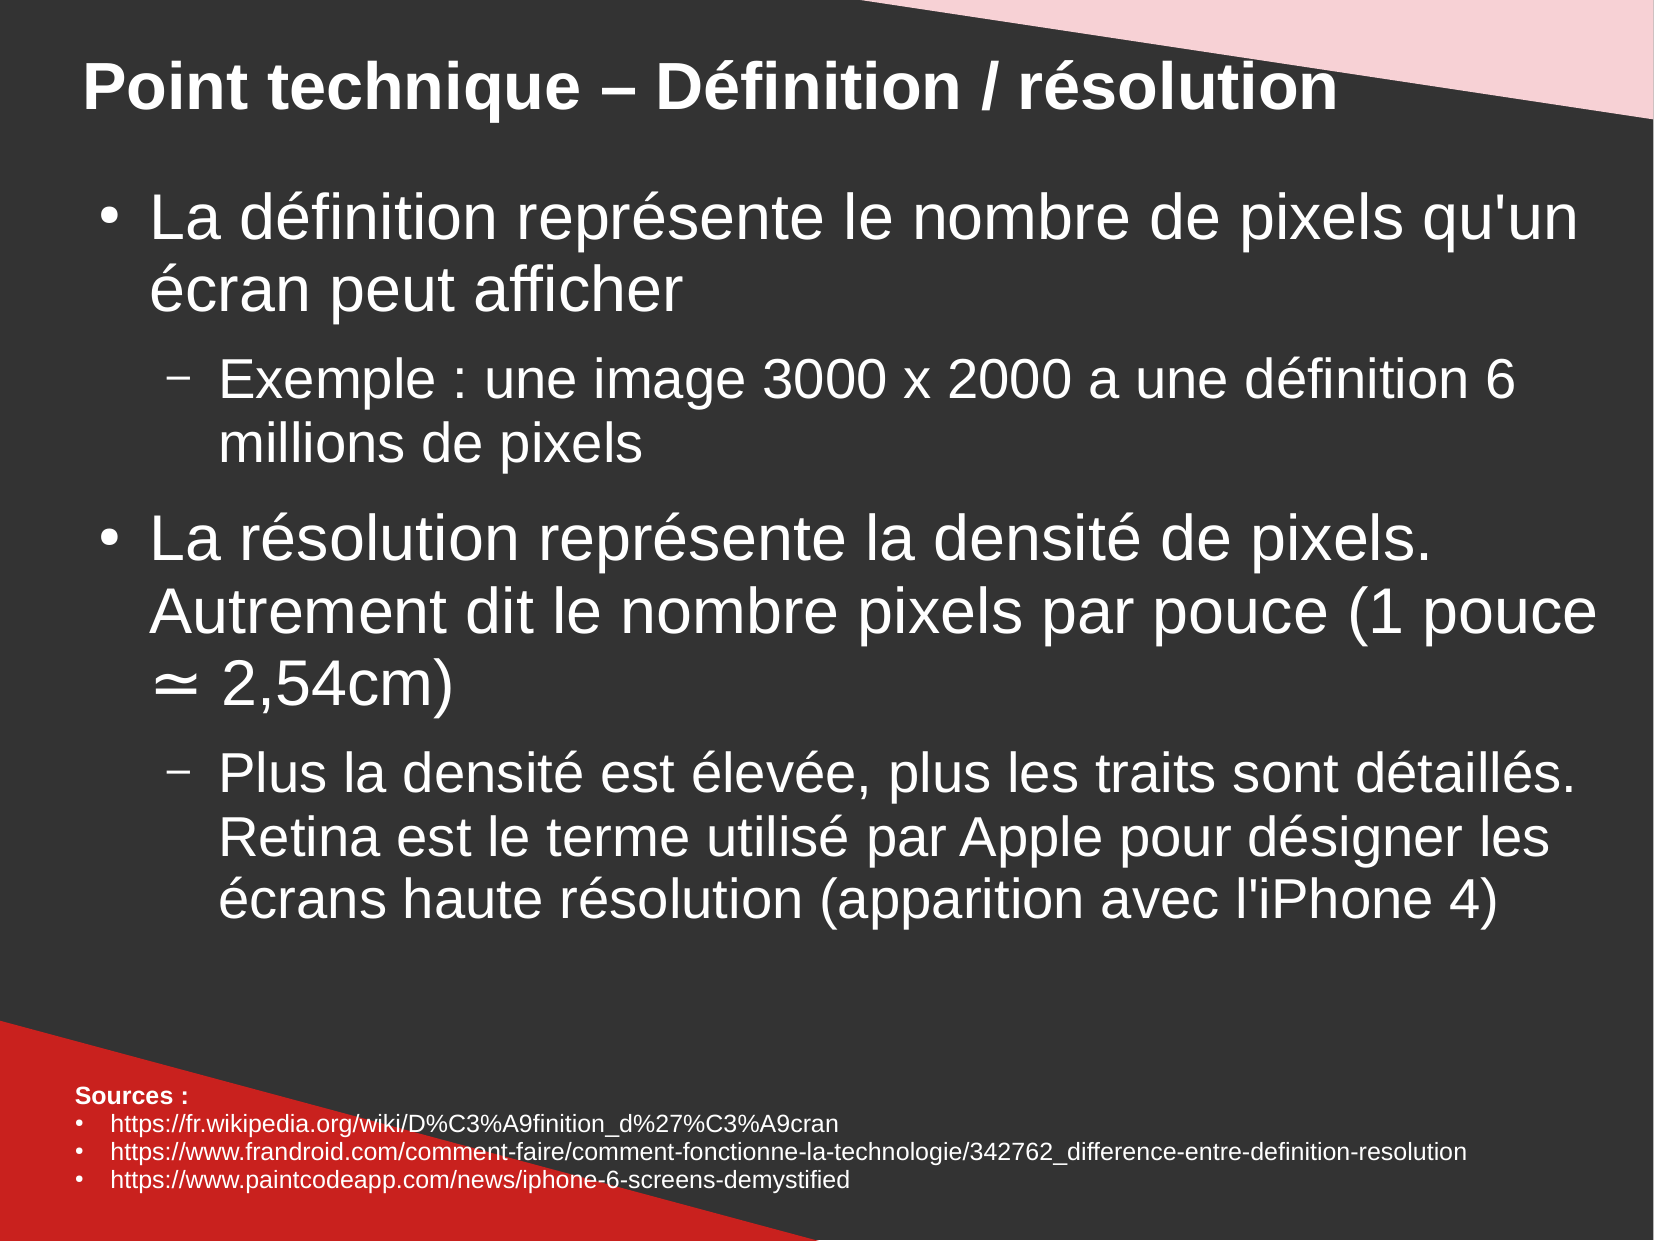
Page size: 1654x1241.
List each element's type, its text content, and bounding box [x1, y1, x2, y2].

text_box [0, 1020, 199, 1241]
text_box [860, 0, 1654, 120]
title Point technique – Définition / résolution [82, 49, 1571, 162]
text_box Sources : https://fr.wikipedia.org/wiki/D%C3%A9finition_d%27%C3%A9cran https://www.frandroid.com/comment-faire/comment-fonctionne-la-technologie/342762_difference-entre-definition-resolution https://www.paintcodeapp.com/news/iphone-6-screens-demystified [60, 1074, 1546, 1241]
list La définition représente le nombre de pixels qu'un écran peut afficher Exemple : une image 3000 x 2000 a une définition 6 millions de pixels La résolution représente la densité de pixels. Autrement dit le nombre pixels par pouce (1 pouce ≃ 2,54cm) Plus la densité est élevée, plus les traits sont détaillés. Retina est le terme utilisé par Apple pour désigner les écrans haute résolution (apparition avec l'iPhone 4) [80, 180, 1605, 981]
